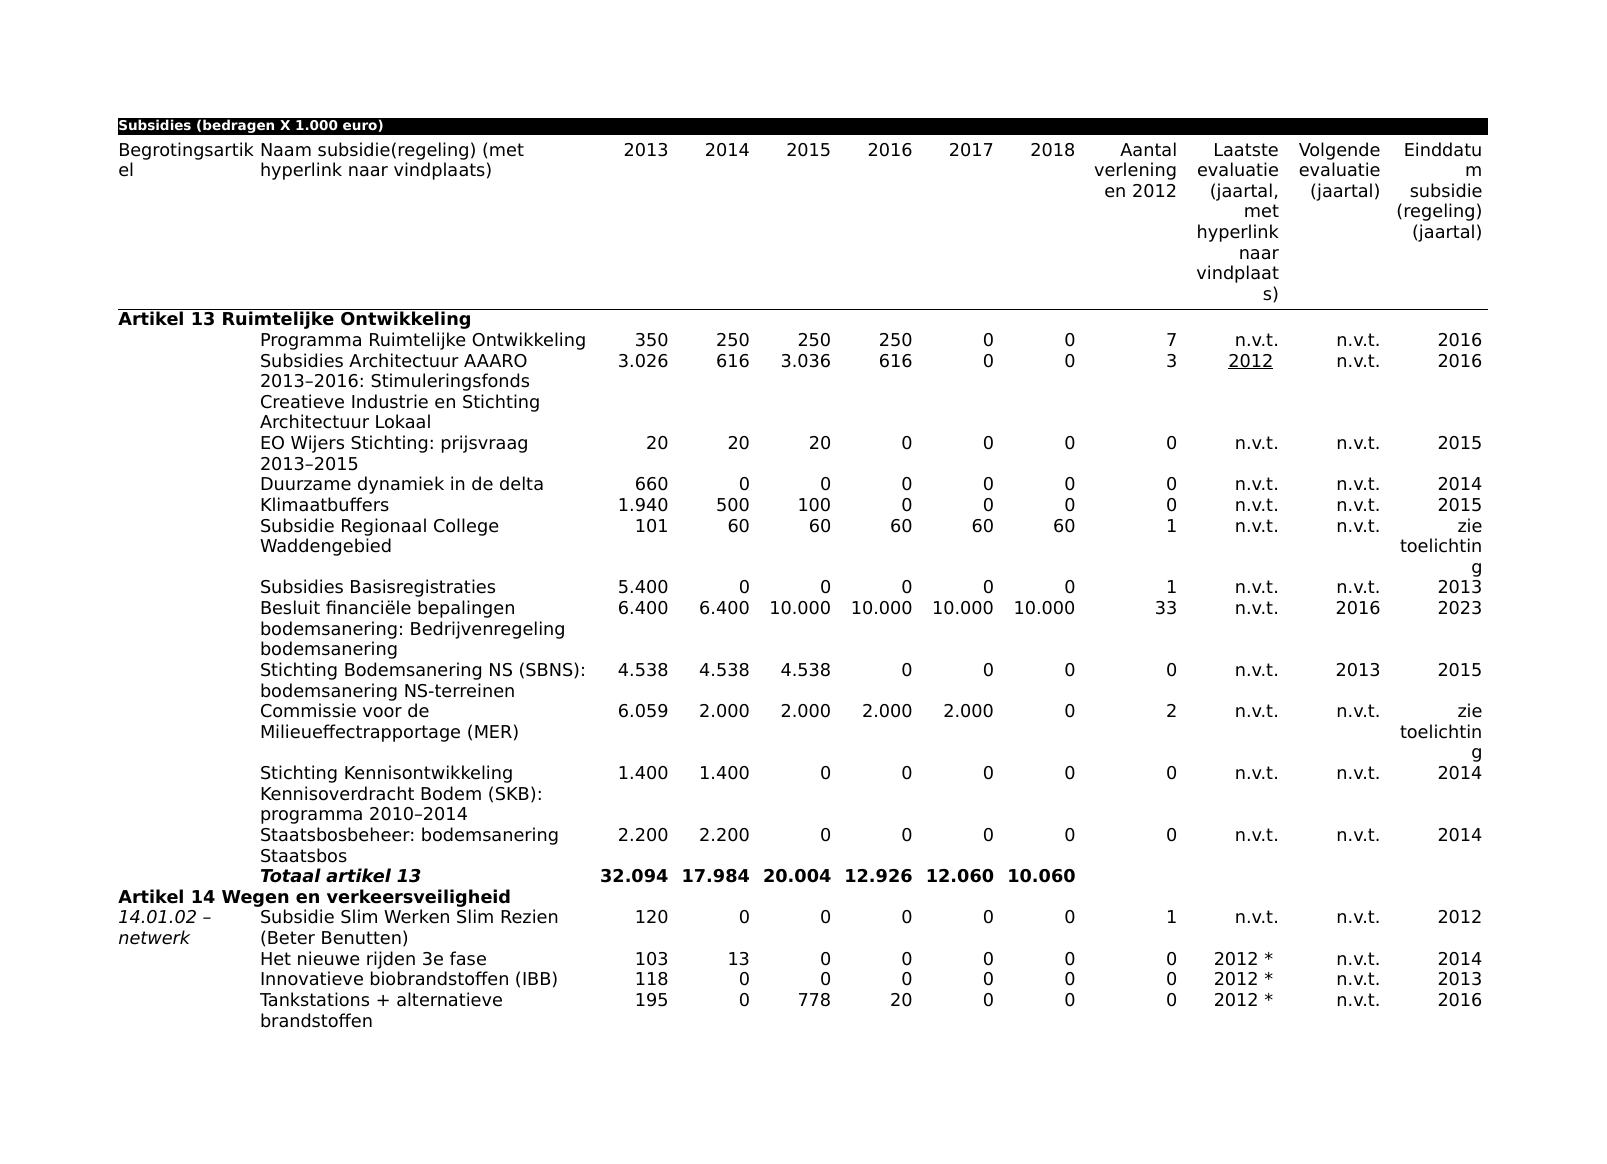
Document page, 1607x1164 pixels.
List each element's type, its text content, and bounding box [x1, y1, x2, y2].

table_cell [1000, 887, 1081, 907]
table_cell 0 [918, 495, 1000, 516]
table_cell [1081, 310, 1183, 330]
table_cell 12.060 [918, 866, 1000, 887]
table_cell Besluit financiële bepalingen bodemsanering: Bedrijvenregeling bodemsanering [254, 598, 593, 660]
table_cell 60 [756, 516, 837, 577]
table_cell [674, 310, 756, 330]
table_cell 0 [674, 969, 756, 990]
table_cell 60 [1000, 516, 1081, 577]
table_cell 100 [756, 495, 837, 516]
table_cell 2012 * [1183, 949, 1284, 969]
table_cell n.v.t. [1285, 433, 1386, 474]
table_cell n.v.t. [1183, 825, 1284, 866]
table_cell Laatste evaluatie (jaartal, met hyperlink naar vindplaats) [1183, 135, 1284, 309]
table_cell n.v.t. [1183, 516, 1284, 577]
table_cell 2014 [1386, 763, 1488, 825]
table_cell 20.004 [756, 866, 837, 887]
table_cell 0 [918, 578, 1000, 598]
table_cell [118, 990, 254, 1031]
table_cell 1.400 [593, 763, 674, 825]
table_cell 2.000 [837, 701, 918, 763]
table_cell 0 [1000, 433, 1081, 474]
table_cell 3.026 [593, 351, 674, 433]
table_cell 0 [1081, 763, 1183, 825]
table_cell 0 [1081, 825, 1183, 866]
table_cell Subsidies Architectuur AAARO 2013–2016: Stimuleringsfonds Creatieve Industrie en Stichting Architectuur Lokaal [254, 351, 593, 433]
table_cell 1.400 [674, 763, 756, 825]
table_cell 10.000 [837, 598, 918, 660]
table_cell n.v.t. [1183, 598, 1284, 660]
table_cell 0 [918, 433, 1000, 474]
table_cell [918, 887, 1000, 907]
table_cell 1 [1081, 578, 1183, 598]
table_cell 2014 [1386, 474, 1488, 495]
table_cell [118, 825, 254, 866]
table_cell Commissie voor de Milieueffectrapportage (MER) [254, 701, 593, 763]
table_cell [118, 763, 254, 825]
table_cell [756, 310, 837, 330]
table_cell 0 [1000, 908, 1081, 949]
table_cell 500 [674, 495, 756, 516]
table_cell 2014 [1386, 949, 1488, 969]
table_cell n.v.t. [1285, 908, 1386, 949]
table_cell n.v.t. [1183, 763, 1284, 825]
table_cell [593, 310, 674, 330]
table_cell 0 [1000, 701, 1081, 763]
table_cell n.v.t. [1285, 990, 1386, 1031]
table_header Subsidies (bedragen X 1.000 euro) [118, 118, 1488, 134]
table_cell 2.200 [674, 825, 756, 866]
table_cell 616 [837, 351, 918, 433]
table_cell n.v.t. [1285, 701, 1386, 763]
table_cell [1285, 887, 1386, 907]
table_cell 0 [1081, 474, 1183, 495]
table_cell 4.538 [756, 660, 837, 701]
table_cell n.v.t. [1183, 433, 1284, 474]
table_cell 2016 [1386, 990, 1488, 1031]
table_cell 2012 [1183, 351, 1284, 433]
table_cell 0 [837, 949, 918, 969]
table_cell Volgende evaluatie (jaartal) [1285, 135, 1386, 309]
table_cell 2016 [1386, 330, 1488, 351]
table_cell 2012 * [1183, 990, 1284, 1031]
table_cell [674, 887, 756, 907]
table_cell 2015 [1386, 660, 1488, 701]
table_cell 4.538 [674, 660, 756, 701]
table_cell 2017 [918, 135, 1000, 309]
table_cell 101 [593, 516, 674, 577]
table_cell Tankstations + alternatieve brandstoffen [254, 990, 593, 1031]
table_cell 60 [918, 516, 1000, 577]
table_cell [1183, 887, 1284, 907]
table_cell 120 [593, 908, 674, 949]
table_cell Subsidie Slim Werken Slim Rezien (Beter Benutten) [254, 908, 593, 949]
table_cell 0 [918, 969, 1000, 990]
table_cell [118, 866, 254, 887]
table_cell 0 [756, 474, 837, 495]
table_cell 0 [837, 474, 918, 495]
table_cell 0 [1000, 351, 1081, 433]
table_cell 0 [918, 660, 1000, 701]
table_cell 2015 [1386, 433, 1488, 474]
table_cell 0 [918, 908, 1000, 949]
table_cell 1 [1081, 908, 1183, 949]
table_cell 0 [1081, 990, 1183, 1031]
table_cell 250 [837, 330, 918, 351]
table_cell 2014 [674, 135, 756, 309]
table_cell 0 [756, 763, 837, 825]
table_cell Stichting Kennisontwikkeling Kennisoverdracht Bodem (SKB): programma 2010–2014 [254, 763, 593, 825]
table_cell 6.059 [593, 701, 674, 763]
table_cell 1.940 [593, 495, 674, 516]
table_cell 2012 * [1183, 969, 1284, 990]
table_cell Stichting Bodemsanering NS (SBNS): bodemsanering NS-terreinen [254, 660, 593, 701]
table_cell 0 [1000, 495, 1081, 516]
table_cell Begrotingsartikel [118, 135, 254, 309]
table_cell 0 [1000, 578, 1081, 598]
table_cell n.v.t. [1285, 969, 1386, 990]
table_cell Het nieuwe rijden 3e fase [254, 949, 593, 969]
table_cell Totaal artikel 13 [254, 866, 593, 887]
table_cell 103 [593, 949, 674, 969]
table_cell n.v.t. [1285, 825, 1386, 866]
table_cell n.v.t. [1285, 516, 1386, 577]
table_cell 0 [1081, 433, 1183, 474]
table_cell 20 [756, 433, 837, 474]
table_cell 0 [1000, 330, 1081, 351]
table_cell 2023 [1386, 598, 1488, 660]
table_cell 5.400 [593, 578, 674, 598]
table_cell 2.200 [593, 825, 674, 866]
table_cell [1386, 887, 1488, 907]
table_cell 4.538 [593, 660, 674, 701]
table_cell 14.01.02 – netwerk [118, 908, 254, 949]
table_cell n.v.t. [1285, 474, 1386, 495]
table_cell 0 [918, 949, 1000, 969]
table_cell 0 [1081, 969, 1183, 990]
table_cell 7 [1081, 330, 1183, 351]
table_cell 0 [756, 578, 837, 598]
table_cell 2 [1081, 701, 1183, 763]
table_cell [593, 887, 674, 907]
table_cell [1081, 866, 1183, 887]
table_cell [837, 887, 918, 907]
table_cell n.v.t. [1285, 351, 1386, 433]
table_cell 0 [674, 990, 756, 1031]
table_cell 0 [837, 825, 918, 866]
table_cell 2013 [1386, 969, 1488, 990]
table_cell 60 [837, 516, 918, 577]
table_cell 0 [837, 969, 918, 990]
table_cell [1183, 866, 1284, 887]
table_cell [118, 949, 254, 969]
table_cell [1285, 310, 1386, 330]
table_cell Programma Ruimtelijke Ontwikkeling [254, 330, 593, 351]
table_cell 2018 [1000, 135, 1081, 309]
table_cell 0 [918, 825, 1000, 866]
table_cell [1000, 310, 1081, 330]
table_cell [1285, 866, 1386, 887]
table_cell 0 [1000, 763, 1081, 825]
table_cell 195 [593, 990, 674, 1031]
table_cell n.v.t. [1183, 660, 1284, 701]
table_cell [118, 330, 254, 351]
table_cell 0 [918, 474, 1000, 495]
table_cell 2013 [593, 135, 674, 309]
table_cell [118, 598, 254, 660]
table_cell Duurzame dynamiek in de delta [254, 474, 593, 495]
table_cell n.v.t. [1285, 330, 1386, 351]
table_cell 0 [837, 763, 918, 825]
table_cell [118, 701, 254, 763]
table_cell 2014 [1386, 825, 1488, 866]
table_cell 2012 [1386, 908, 1488, 949]
table_cell 0 [1000, 990, 1081, 1031]
table_cell 0 [918, 763, 1000, 825]
table_cell 0 [1081, 949, 1183, 969]
table_cell Aantal verleningen 2012 [1081, 135, 1183, 309]
table_cell 10.060 [1000, 866, 1081, 887]
table_cell 2015 [756, 135, 837, 309]
table_cell 0 [756, 949, 837, 969]
table_cell 0 [1000, 949, 1081, 969]
table_cell [118, 578, 254, 598]
table_cell [118, 495, 254, 516]
table_cell 2016 [1386, 351, 1488, 433]
table_cell 0 [918, 351, 1000, 433]
table_cell EO Wijers Stichting: prijsvraag 2013–2015 [254, 433, 593, 474]
table_cell 0 [918, 990, 1000, 1031]
table_cell [118, 660, 254, 701]
table_cell 2015 [1386, 495, 1488, 516]
table_cell 0 [1000, 474, 1081, 495]
table_cell 3.036 [756, 351, 837, 433]
table_cell 0 [756, 908, 837, 949]
table_cell 12.926 [837, 866, 918, 887]
table_cell 6.400 [593, 598, 674, 660]
table_cell 0 [1081, 495, 1183, 516]
table_cell 118 [593, 969, 674, 990]
table_cell n.v.t. [1183, 908, 1284, 949]
table_cell n.v.t. [1183, 495, 1284, 516]
table_cell 660 [593, 474, 674, 495]
table_cell zie toelichting [1386, 516, 1488, 577]
table_cell [1081, 887, 1183, 907]
table_cell Subsidies Basisregistraties [254, 578, 593, 598]
table_cell n.v.t. [1183, 578, 1284, 598]
table_cell 0 [918, 330, 1000, 351]
table_cell 778 [756, 990, 837, 1031]
table_cell 13 [674, 949, 756, 969]
table_cell 0 [837, 433, 918, 474]
table_cell 0 [837, 660, 918, 701]
table_cell n.v.t. [1285, 578, 1386, 598]
table_cell 0 [1081, 660, 1183, 701]
table_cell zie toelichting [1386, 701, 1488, 763]
table_cell 0 [1000, 969, 1081, 990]
table_cell n.v.t. [1285, 763, 1386, 825]
table_cell 20 [674, 433, 756, 474]
table_cell 2.000 [756, 701, 837, 763]
table_cell [118, 433, 254, 474]
table_cell 350 [593, 330, 674, 351]
table_cell [1386, 310, 1488, 330]
table_cell 0 [837, 495, 918, 516]
table_cell Staatsbosbeheer: bodemsanering Staatsbos [254, 825, 593, 866]
table_cell n.v.t. [1285, 949, 1386, 969]
table_cell Klimaatbuffers [254, 495, 593, 516]
table_cell 20 [837, 990, 918, 1031]
table_cell Artikel 13 Ruimtelijke Ontwikkeling [118, 310, 593, 330]
table_cell 0 [674, 578, 756, 598]
table_cell Artikel 14 Wegen en verkeersveiligheid [118, 887, 593, 907]
table_cell n.v.t. [1183, 701, 1284, 763]
table_cell 2.000 [674, 701, 756, 763]
table_cell 2016 [837, 135, 918, 309]
table_cell 60 [674, 516, 756, 577]
table_cell n.v.t. [1183, 330, 1284, 351]
table_cell Innovatieve biobrandstoffen (IBB) [254, 969, 593, 990]
table_cell 2016 [1285, 598, 1386, 660]
table_cell [118, 474, 254, 495]
table_cell [1183, 310, 1284, 330]
table_cell 6.400 [674, 598, 756, 660]
table_cell 0 [756, 969, 837, 990]
table_cell 250 [674, 330, 756, 351]
table_cell 2013 [1386, 578, 1488, 598]
table_cell n.v.t. [1183, 474, 1284, 495]
table_cell 10.000 [918, 598, 1000, 660]
table_cell 33 [1081, 598, 1183, 660]
table_cell 0 [837, 578, 918, 598]
table_cell 0 [837, 908, 918, 949]
table_cell Einddatum subsidie (regeling) (jaartal) [1386, 135, 1488, 309]
table_cell 0 [674, 908, 756, 949]
table_cell [118, 516, 254, 577]
table_cell Naam subsidie(regeling) (met hyperlink naar vindplaats) [254, 135, 593, 309]
table_cell [918, 310, 1000, 330]
table_cell [756, 887, 837, 907]
table_cell 616 [674, 351, 756, 433]
table_cell 2013 [1285, 660, 1386, 701]
table_cell 10.000 [1000, 598, 1081, 660]
table_cell 0 [1000, 825, 1081, 866]
table_cell 1 [1081, 516, 1183, 577]
table_cell [118, 351, 254, 433]
table_cell 2.000 [918, 701, 1000, 763]
table_cell 0 [674, 474, 756, 495]
table_cell 10.000 [756, 598, 837, 660]
table_cell 3 [1081, 351, 1183, 433]
table_cell 20 [593, 433, 674, 474]
table_cell n.v.t. [1285, 495, 1386, 516]
table_cell 0 [1000, 660, 1081, 701]
table_cell [1386, 866, 1488, 887]
table_cell Subsidie Regionaal College Waddengebied [254, 516, 593, 577]
table_cell 17.984 [674, 866, 756, 887]
table_cell 250 [756, 330, 837, 351]
table_cell 32.094 [593, 866, 674, 887]
table_cell 0 [756, 825, 837, 866]
table_cell [837, 310, 918, 330]
table_cell [118, 969, 254, 990]
